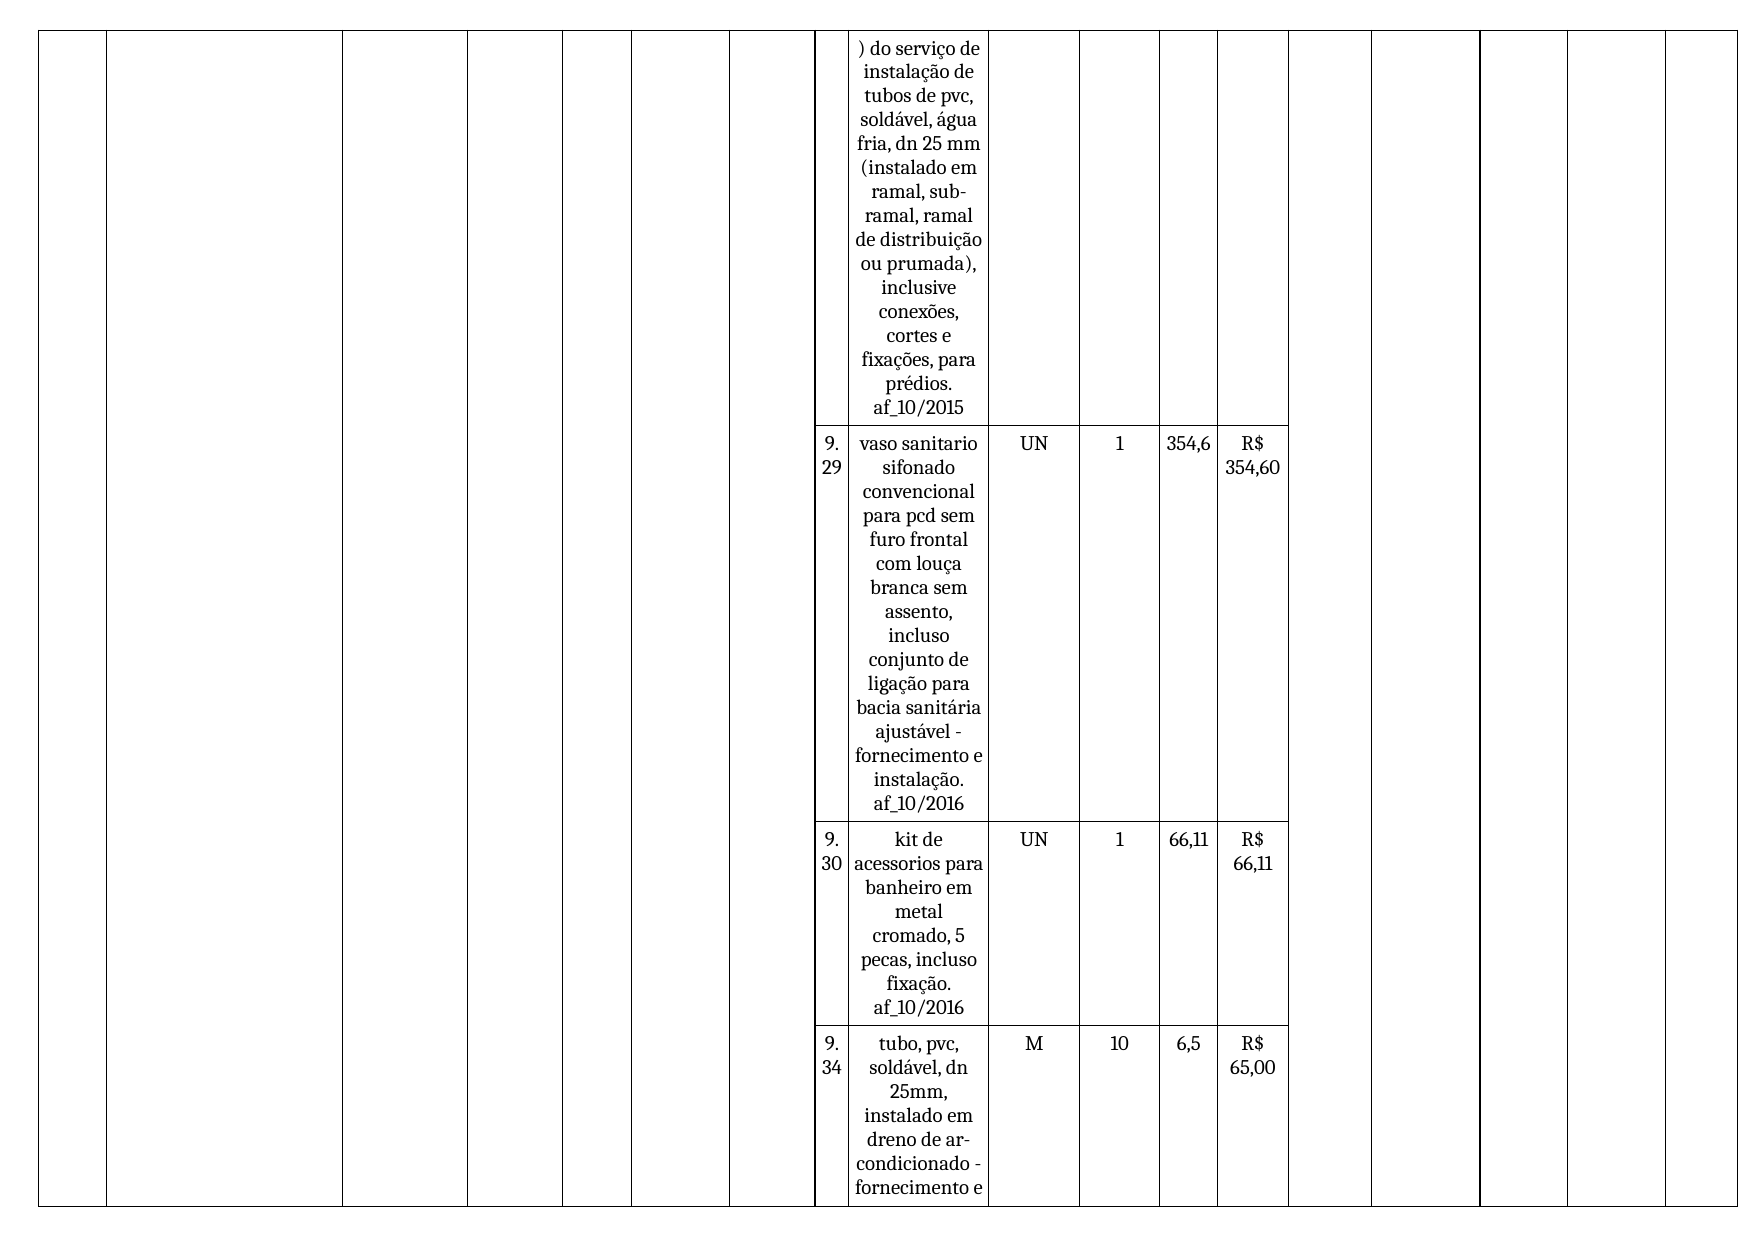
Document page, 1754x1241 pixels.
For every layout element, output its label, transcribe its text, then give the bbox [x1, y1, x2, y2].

table_cell [1080, 31, 1159, 425]
table_cell ) do serviço de instalação de tubos de pvc, soldável, água fria, dn 25 mm (instalado em ramal, sub-ramal, ramal de distribuição ou prumada), inclusive conexões, cortes e fixações, para prédios. af_10/2015 [849, 31, 988, 425]
table_cell R$ 66,11 [1218, 822, 1288, 1025]
table_cell [1160, 31, 1217, 425]
table_cell [730, 31, 814, 1206]
table_cell 1 [1080, 822, 1159, 1025]
table_cell UN [989, 822, 1079, 1025]
table_cell [1568, 31, 1665, 1206]
table_cell [563, 31, 631, 1206]
table_cell [632, 31, 729, 1206]
table_cell 9.29 [816, 426, 848, 821]
table_cell [468, 31, 562, 1206]
table_cell [816, 31, 848, 425]
table_cell 66,11 [1160, 822, 1217, 1025]
table_cell [107, 31, 342, 1206]
table_cell kit de acessorios para banheiro em metal cromado, 5 pecas, incluso fixação. af_10/2016 [849, 822, 988, 1025]
table_cell [1218, 31, 1288, 425]
table_cell R$ 65,00 [1218, 1026, 1288, 1206]
table_cell 9.34 [816, 1026, 848, 1206]
table_cell [1289, 31, 1371, 1206]
table_cell UN [989, 426, 1079, 821]
table_cell [343, 31, 467, 1206]
table_cell 9.30 [816, 822, 848, 1025]
table_cell 354,6 [1160, 426, 1217, 821]
table_cell 10 [1080, 1026, 1159, 1206]
table_cell tubo, pvc, soldável, dn 25mm, instalado em dreno de ar-condicionado - fornecimento e [849, 1026, 988, 1206]
table_cell 1 [1080, 426, 1159, 821]
table_cell vaso sanitario sifonado convencional para pcd sem furo frontal com louça branca sem assento, incluso conjunto de ligação para bacia sanitária ajustável - fornecimento e instalação. af_10/2016 [849, 426, 988, 821]
table_cell 6,5 [1160, 1026, 1217, 1206]
table_cell [39, 31, 106, 1206]
table_cell [1372, 31, 1479, 1206]
table_cell [989, 31, 1079, 425]
table_cell [1666, 31, 1737, 1206]
table_cell R$ 354,60 [1218, 426, 1288, 821]
table_cell [1481, 31, 1567, 1206]
table_cell M [989, 1026, 1079, 1206]
